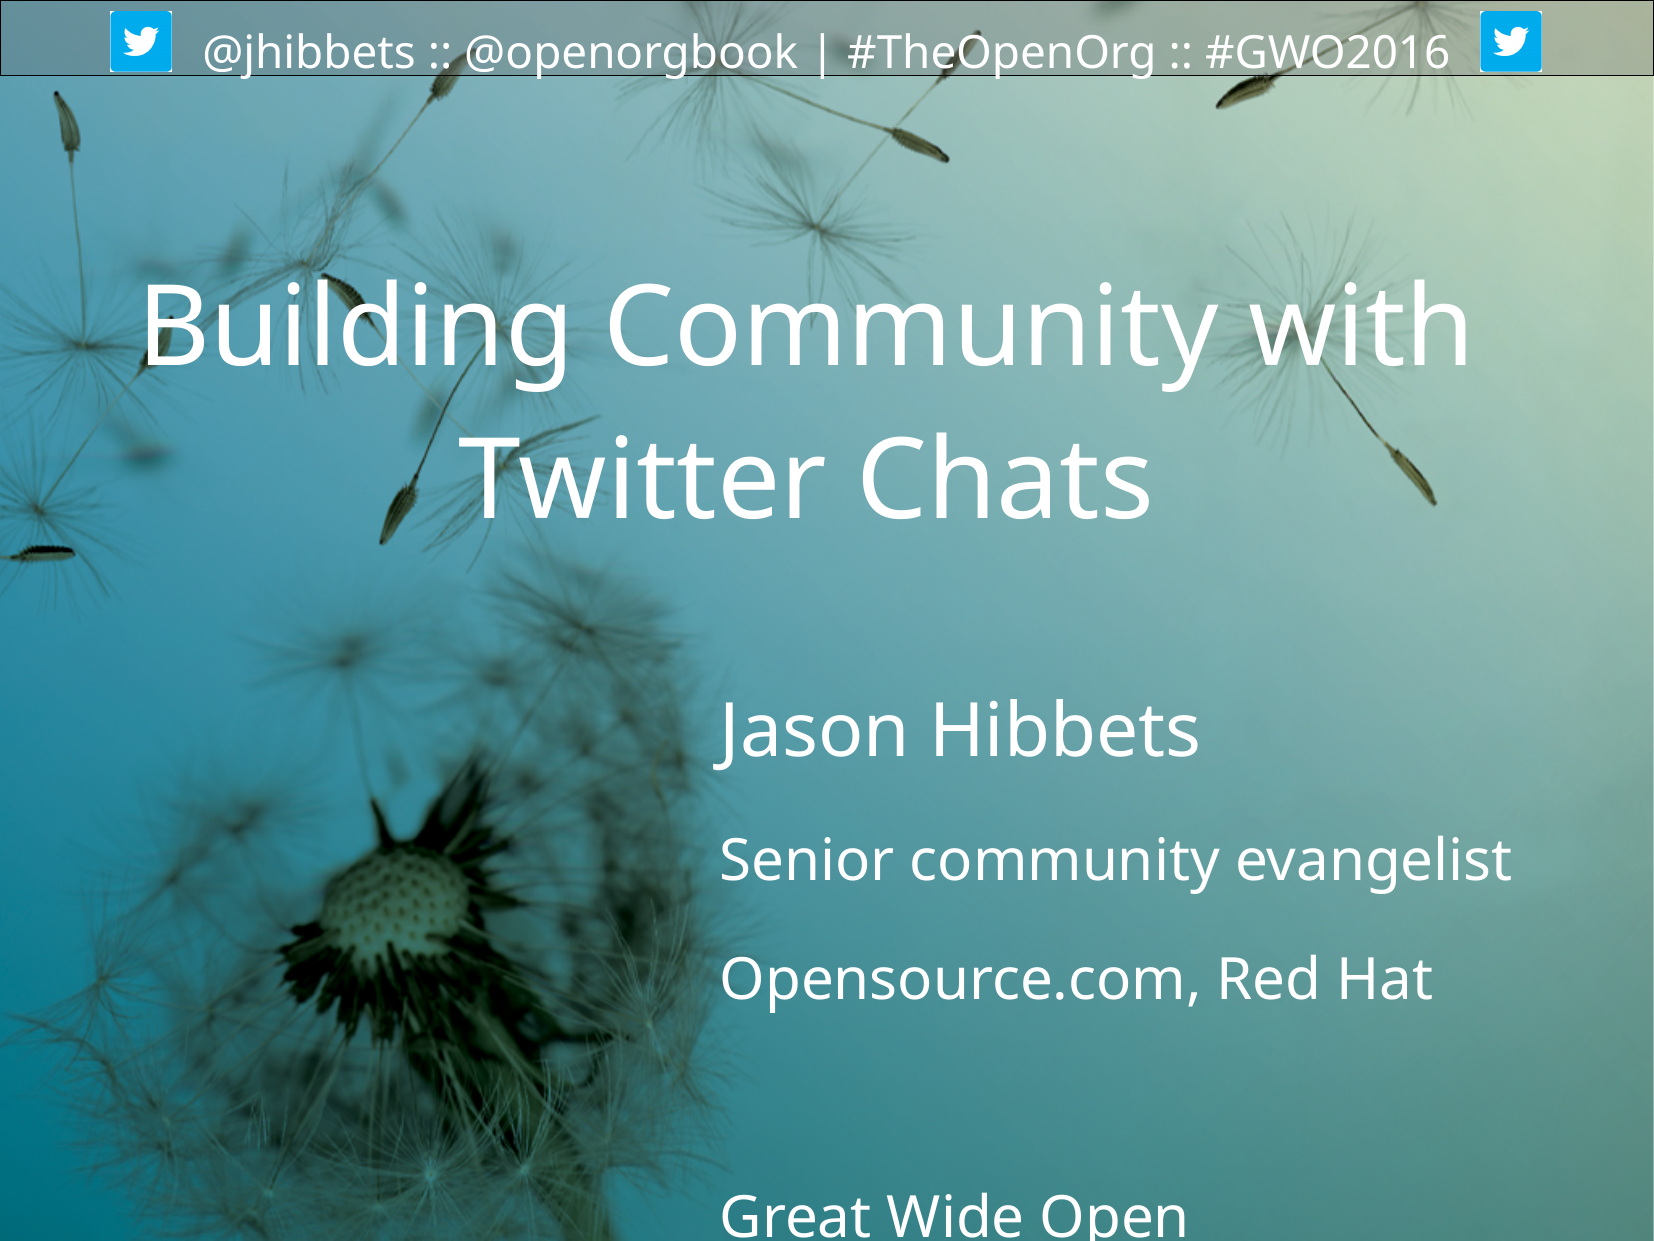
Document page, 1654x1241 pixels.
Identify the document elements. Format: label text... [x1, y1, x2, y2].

picture [1495, 28, 1527, 55]
text_box Building Community with Twitter Chats [41, 237, 1572, 479]
picture [125, 28, 157, 55]
picture [0, 76, 1654, 1241]
text_box Jason Hibbets Senior community evangelist Opensource.com, Red Hat Great Wide Open March 16, 2016 [705, 618, 1651, 1233]
